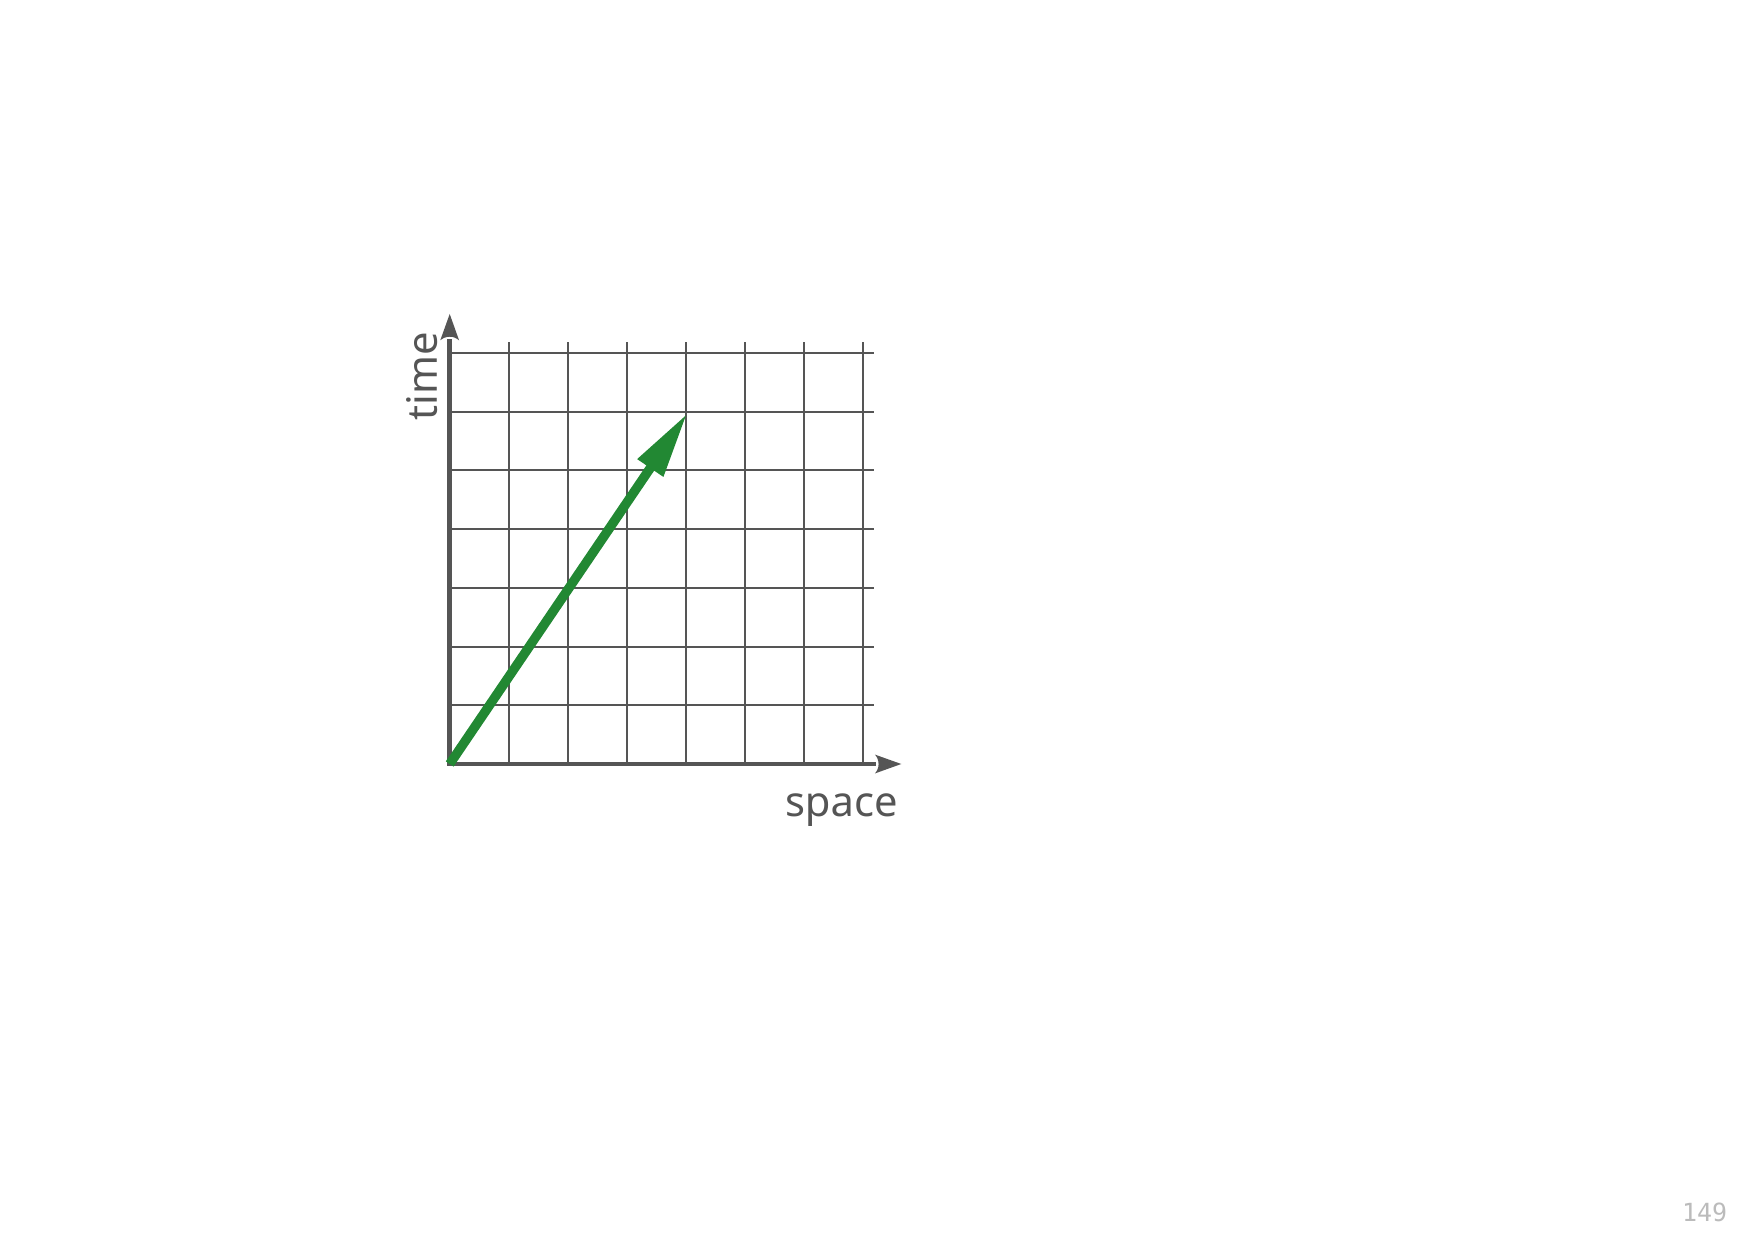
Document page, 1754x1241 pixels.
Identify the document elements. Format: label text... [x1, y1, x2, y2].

text_box time [384, 322, 442, 436]
text_box space [770, 764, 903, 821]
